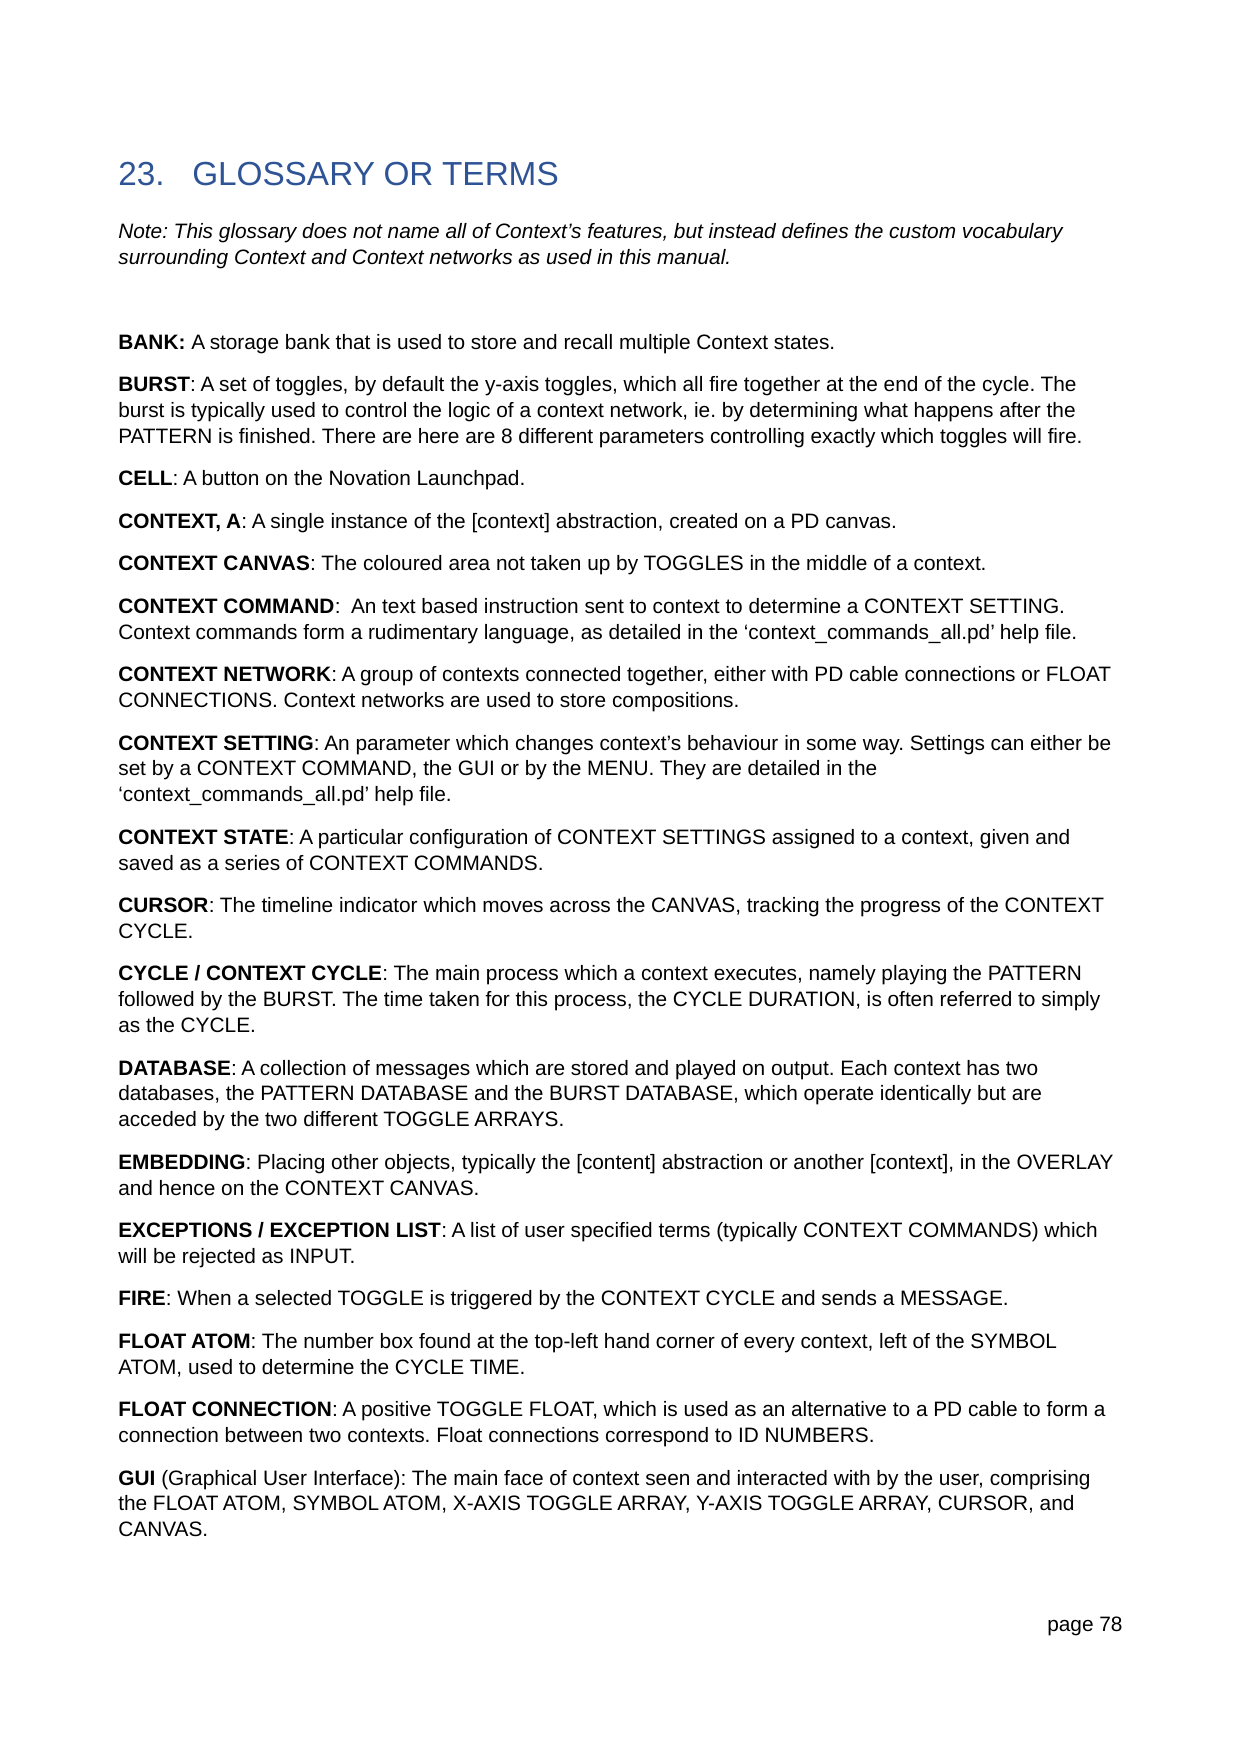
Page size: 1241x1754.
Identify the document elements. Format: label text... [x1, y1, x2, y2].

text CONTEXT NETWORK: A group of contexts connected together, either with PD cable connections or FLOAT CONNECTIONS. Context networks are used to store compositions. [118, 662, 1122, 712]
text FIRE: When a selected TOGGLE is triggered by the CONTEXT CYCLE and sends a MESSAGE. [118, 1286, 1122, 1310]
text CELL: A button on the Novation Launchpad. [118, 466, 1122, 490]
text CONTEXT COMMAND: An text based instruction sent to context to determine a CONTEXT SETTING. Context commands form a rudimentary language, as detailed in the ‘context_commands_all.pd’ help file. [118, 594, 1122, 643]
subtitle GLOSSARY OR TERMS [118, 153, 1122, 192]
text DATABASE: A collection of messages which are stored and played on output. Each context has two databases, the PATTERN DATABASE and the BURST DATABASE, which operate identically but are acceded by the two different TOGGLE ARRAYS. [118, 1055, 1122, 1131]
text CONTEXT, A: A single instance of the [context] abstraction, created on a PD canvas. [118, 509, 1122, 533]
text BURST: A set of toggles, by default the y-axis toggles, which all fire together at the end of the cycle. The burst is typically used to control the logic of a context network, ie. by determining what happens after the PATTERN is finished. There are here are 8 different parameters controlling exactly which toggles will fire. [118, 372, 1122, 448]
text BANK: A storage bank that is used to store and recall multiple Context states. [118, 329, 1122, 353]
text Note: This glossary does not name all of Context’s features, but instead defines the custom vocabulary surrounding Context and Context networks as used in this manual. [118, 219, 1122, 268]
text CONTEXT STATE: A particular configuration of CONTEXT SETTINGS assigned to a context, given and saved as a series of CONTEXT COMMANDS. [118, 824, 1122, 874]
text FLOAT CONNECTION: A positive TOGGLE FLOAT, which is used as an alternative to a PD cable to form a connection between two contexts. Float connections correspond to ID NUMBERS. [118, 1397, 1122, 1447]
text CONTEXT SETTING: An parameter which changes context’s behaviour in some way. Settings can either be set by a CONTEXT COMMAND, the GUI or by the MENU. They are detailed in the ‘context_commands_all.pd’ help file. [118, 730, 1122, 806]
text CONTEXT CANVAS: The coloured area not taken up by TOGGLES in the middle of a context. [118, 551, 1122, 575]
text CYCLE / CONTEXT CYCLE: The main process which a context executes, namely playing the PATTERN followed by the BURST. The time taken for this process, the CYCLE DURATION, is often referred to simply as the CYCLE. [118, 961, 1122, 1037]
text FLOAT ATOM: The number box found at the top-left hand corner of every context, left of the SYMBOL ATOM, used to determine the CYCLE TIME. [118, 1329, 1122, 1378]
text EMBEDDING: Placing other objects, typically the [content] abstraction or another [context], in the OVERLAY and hence on the CONTEXT CANVAS. [118, 1149, 1122, 1199]
text GUI (Graphical User Interface): The main face of context seen and interacted with by the user, comprising the FLOAT ATOM, SYMBOL ATOM, X-AXIS TOGGLE ARRAY, Y-AXIS TOGGLE ARRAY, CURSOR, and CANVAS. [118, 1465, 1122, 1541]
text EXCEPTIONS / EXCEPTION LIST: A list of user specified terms (typically CONTEXT COMMANDS) which will be rejected as INPUT. [118, 1218, 1122, 1268]
text CURSOR: The timeline indicator which moves across the CANVAS, tracking the progress of the CONTEXT CYCLE. [118, 893, 1122, 943]
